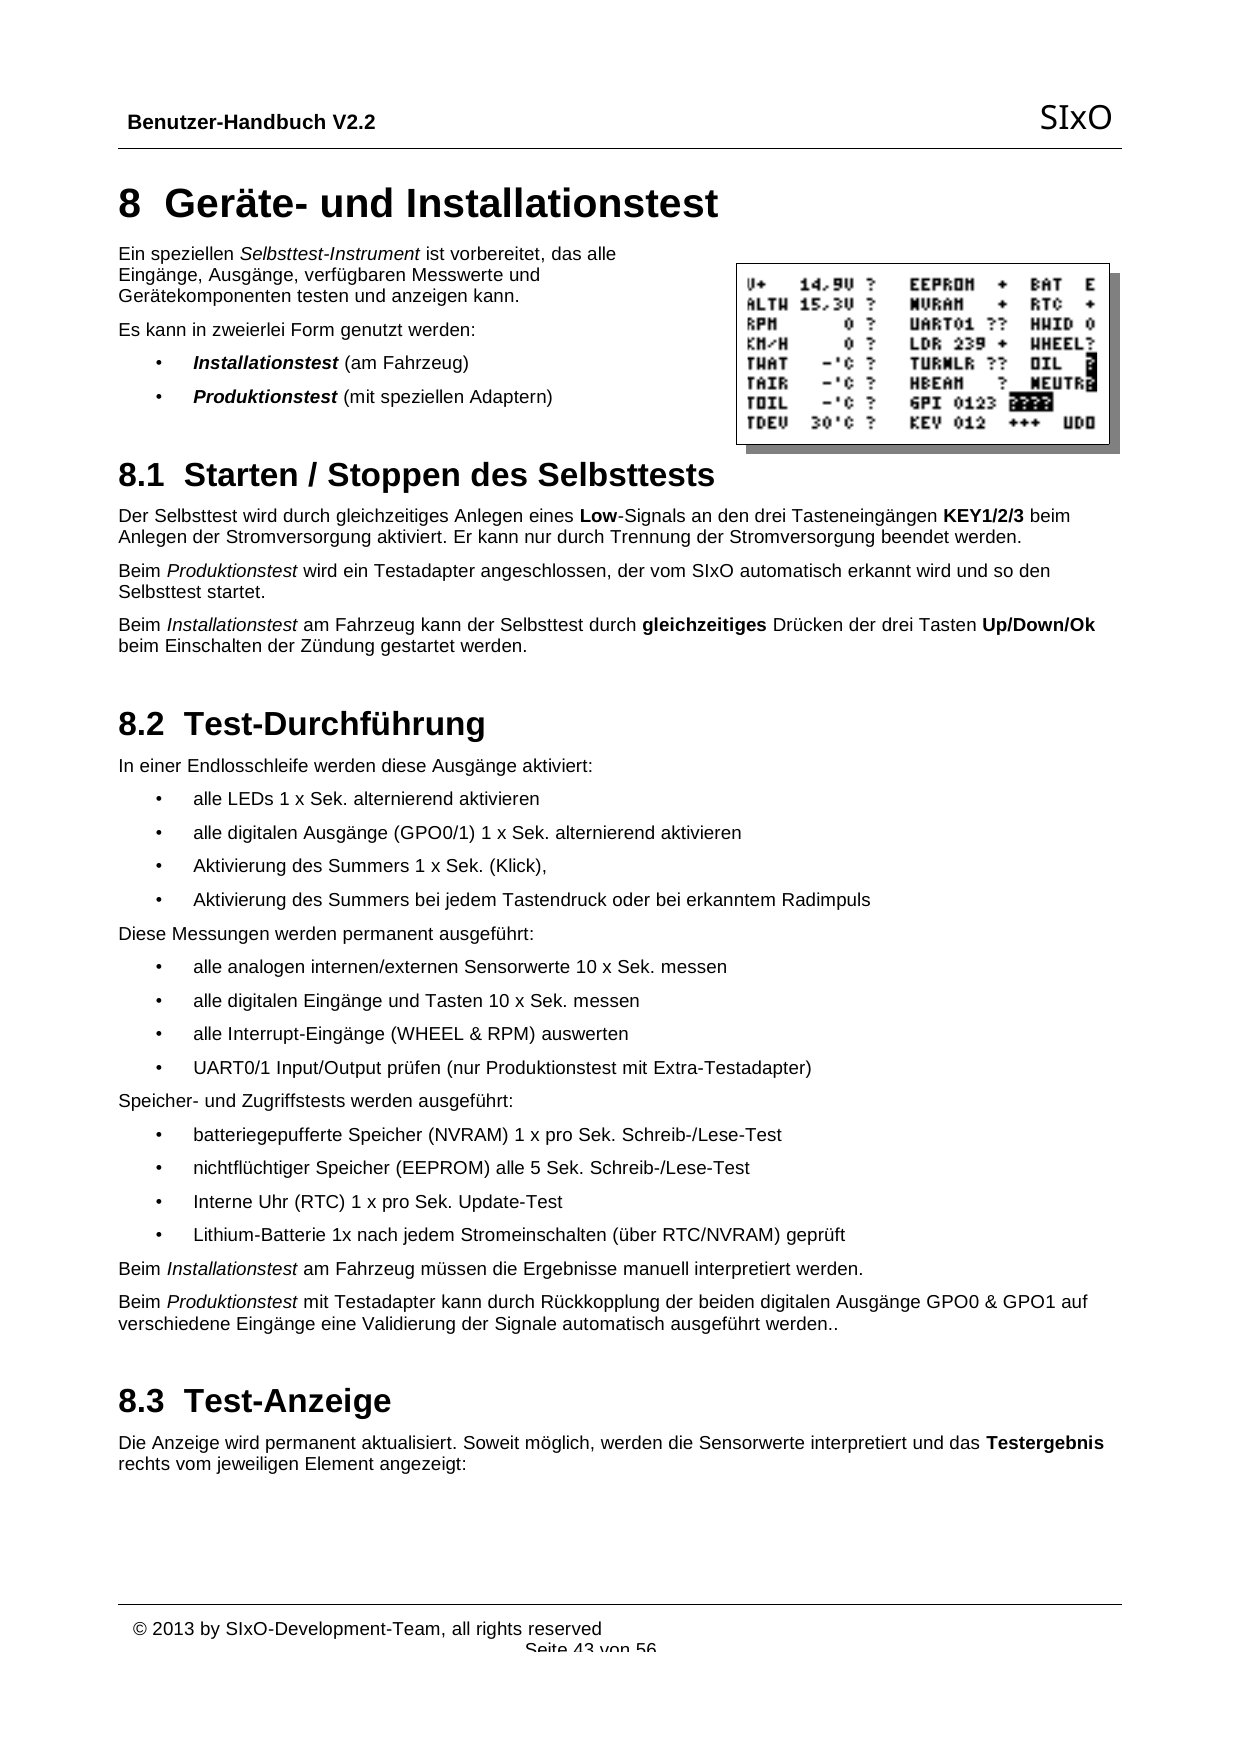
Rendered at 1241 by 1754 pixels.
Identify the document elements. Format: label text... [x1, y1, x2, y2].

list Installationstest (am Fahrzeug) [156, 353, 736, 374]
list alle analogen internen/externen Sensorwerte 10 x Sek. messen [156, 956, 1122, 977]
list alle Interrupt-Eingänge (WHEEL & RPM) auswerten [156, 1023, 1122, 1044]
text Beim Produktionstest wird ein Testadapter angeschlossen, der vom SIxO automatisch erkannt wird und so den Selbsttest startet. [118, 560, 1122, 602]
text Ein speziellen Selbsttest-Instrument ist vorbereitet, das alle Eingänge, Ausgänge, verfügbaren Messwerte und Gerätekomponenten testen und anzeigen kann. [118, 243, 1122, 307]
list alle LEDs 1 x Sek. alternierend aktivieren [156, 789, 1122, 810]
text Diese Messungen werden permanent ausgeführt: [118, 923, 1122, 944]
list Produktionstest (mit speziellen Adaptern) [156, 386, 736, 407]
subtitle Test-Durchführung [118, 705, 1122, 743]
text Beim Installationstest am Fahrzeug müssen die Ergebnisse manuell interpretiert werden. [118, 1258, 1122, 1279]
text Beim Produktionstest mit Testadapter kann durch Rückkopplung der beiden digitalen Ausgänge GPO0 & GPO1 auf verschiedene Eingänge eine Validierung der Signale automatisch ausgeführt werden.. [118, 1292, 1122, 1334]
list alle digitalen Ausgänge (GPO0/1) 1 x Sek. alternierend aktivieren [156, 822, 1122, 843]
subtitle Test-Anzeige [118, 1382, 1122, 1420]
list Aktivierung des Summers bei jedem Tastendruck oder bei erkanntem Radimpuls [156, 889, 1122, 910]
list batteriegepufferte Speicher (NVRAM) 1 x pro Sek. Schreib-/Lese-Test [156, 1124, 1122, 1145]
picture [747, 274, 1098, 432]
list Lithium-Batterie 1x nach jedem Stromeinschalten (über RTC/NVRAM) geprüft [156, 1225, 1122, 1246]
list nichtflüchtiger Speicher (EEPROM) alle 5 Sek. Schreib-/Lese-Test [156, 1158, 1122, 1179]
text Der Selbsttest wird durch gleichzeitiges Anlegen eines Low-Signals an den drei Tasteneingängen KEY1/2/3 beim Anlegen der Stromversorgung aktiviert. Er kann nur durch Trennung der Stromversorgung beendet werden. [118, 506, 1122, 548]
text Beim Installationstest am Fahrzeug kann der Selbsttest durch gleichzeitiges Drücken der drei Tasten Up/Down/Ok beim Einschalten der Zündung gestartet werden. [118, 615, 1122, 657]
text In einer Endlosschleife werden diese Ausgänge aktiviert: [118, 755, 1122, 776]
list Interne Uhr (RTC) 1 x pro Sek. Update-Test [156, 1191, 1122, 1212]
text Es kann in zweierlei Form genutzt werden: [118, 319, 736, 340]
list Aktivierung des Summers 1 x Sek. (Klick), [156, 856, 1122, 877]
subtitle Geräte- und Installationstest [118, 180, 1122, 226]
subtitle Starten / Stoppen des Selbsttests [118, 456, 1122, 493]
text Speicher- und Zugriffstests werden ausgeführt: [118, 1091, 1122, 1112]
list alle digitalen Eingänge und Tasten 10 x Sek. messen [156, 990, 1122, 1011]
text Die Anzeige wird permanent aktualisiert. Soweit möglich, werden die Sensorwerte interpretiert und das Testergebnis rechts vom jeweiligen Element angezeigt: [118, 1432, 1122, 1474]
list UART0/1 Input/Output prüfen (nur Produktionstest mit Extra-Testadapter) [156, 1057, 1122, 1078]
